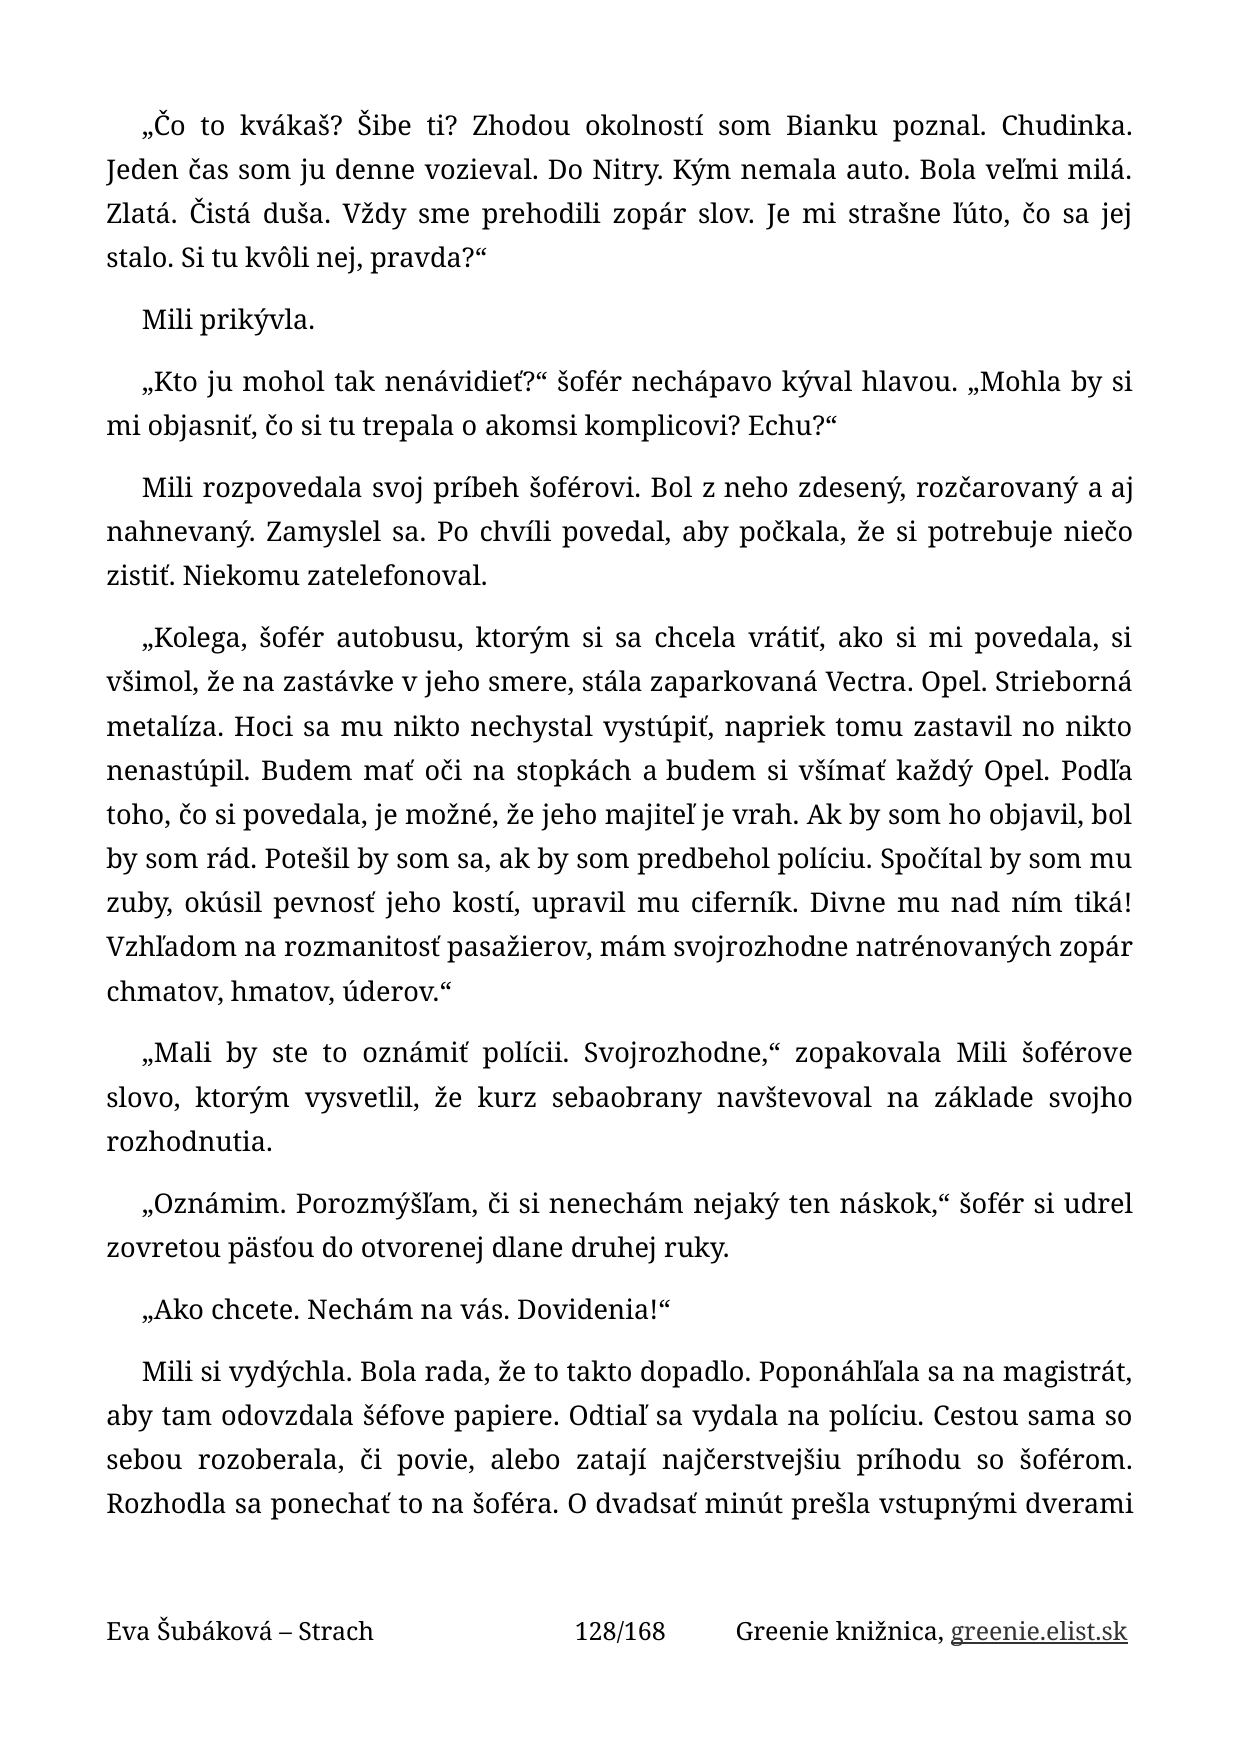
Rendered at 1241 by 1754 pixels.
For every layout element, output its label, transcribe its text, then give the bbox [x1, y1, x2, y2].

text „Mali by ste to oznámiť polícii. Svojrozhodne,“ zopakovala Mili šoférove slovo, ktorým vysvetlil, že kurz sebaobrany navštevoval na základe svojho rozhodnutia. [106, 1034, 1134, 1159]
text „Ako chcete. Nechám na vás. Dovidenia!“ [106, 1290, 1134, 1327]
text „Kto ju mohol tak nenávidieť?“ šofér nechápavo kýval hlavou. „Mohla by si mi objasniť, čo si tu trepala o akomsi komplicovi? Echu?“ [106, 362, 1134, 443]
text „Čo to kvákaš? Šibe ti? Zhodou okolností som Bianku poznal. Chudinka. Jeden čas som ju denne vozieval. Do Nitry. Kým nemala auto. Bola veľmi milá. Zlatá. Čistá duša. Vždy sme prehodili zopár slov. Je mi strašne ľúto, čo sa jej stalo. Si tu kvôli nej, pravda?“ [106, 106, 1134, 276]
text Mili si vydýchla. Bola rada, že to takto dopadlo. Poponáhľala sa na magistrát, aby tam odovzdala šéfove papiere. Odtiaľ sa vydala na políciu. Cestou sama so sebou rozoberala, či povie, alebo zatají najčerstvejšiu príhodu so šoférom. Rozhodla sa ponechať to na šoféra. O dvadsať minút prešla vstupnými dverami [106, 1352, 1134, 1521]
text „Oznámim. Porozmýšľam, či si nenechám nejaký ten náskok,“ šofér si udrel zovretou päsťou do otvorenej dlane druhej ruky. [106, 1184, 1134, 1265]
text Mili prikývla. [106, 301, 1134, 337]
text Mili rozpovedala svoj príbeh šoférovi. Bol z neho zdesený, rozčarovaný a aj nahnevaný. Zamyslel sa. Po chvíli povedal, aby počkala, že si potrebuje niečo zistiť. Niekomu zatelefonoval. [106, 468, 1134, 594]
text „Kolega, šofér autobusu, ktorým si sa chcela vrátiť, ako si mi povedala, si všimol, že na zastávke v jeho smere, stála zaparkovaná Vectra. Opel. Strieborná metalíza. Hoci sa mu nikto nechystal vystúpiť, napriek tomu zastavil no nikto nenastúpil. Budem mať oči na stopkách a budem si všímať každý Opel. Podľa toho, čo si povedala, je možné, že jeho majiteľ je vrah. Ak by som ho objavil, bol by som rád. Potešil by som sa, ak by som predbehol políciu. Spočítal by som mu zuby, okúsil pevnosť jeho kostí, upravil mu ciferník. Divne mu nad ním tiká! Vzhľadom na rozmanitosť pasažierov, mám svojrozhodne natrénovaných zopár chmatov, hmatov, úderov.“ [106, 619, 1134, 1009]
